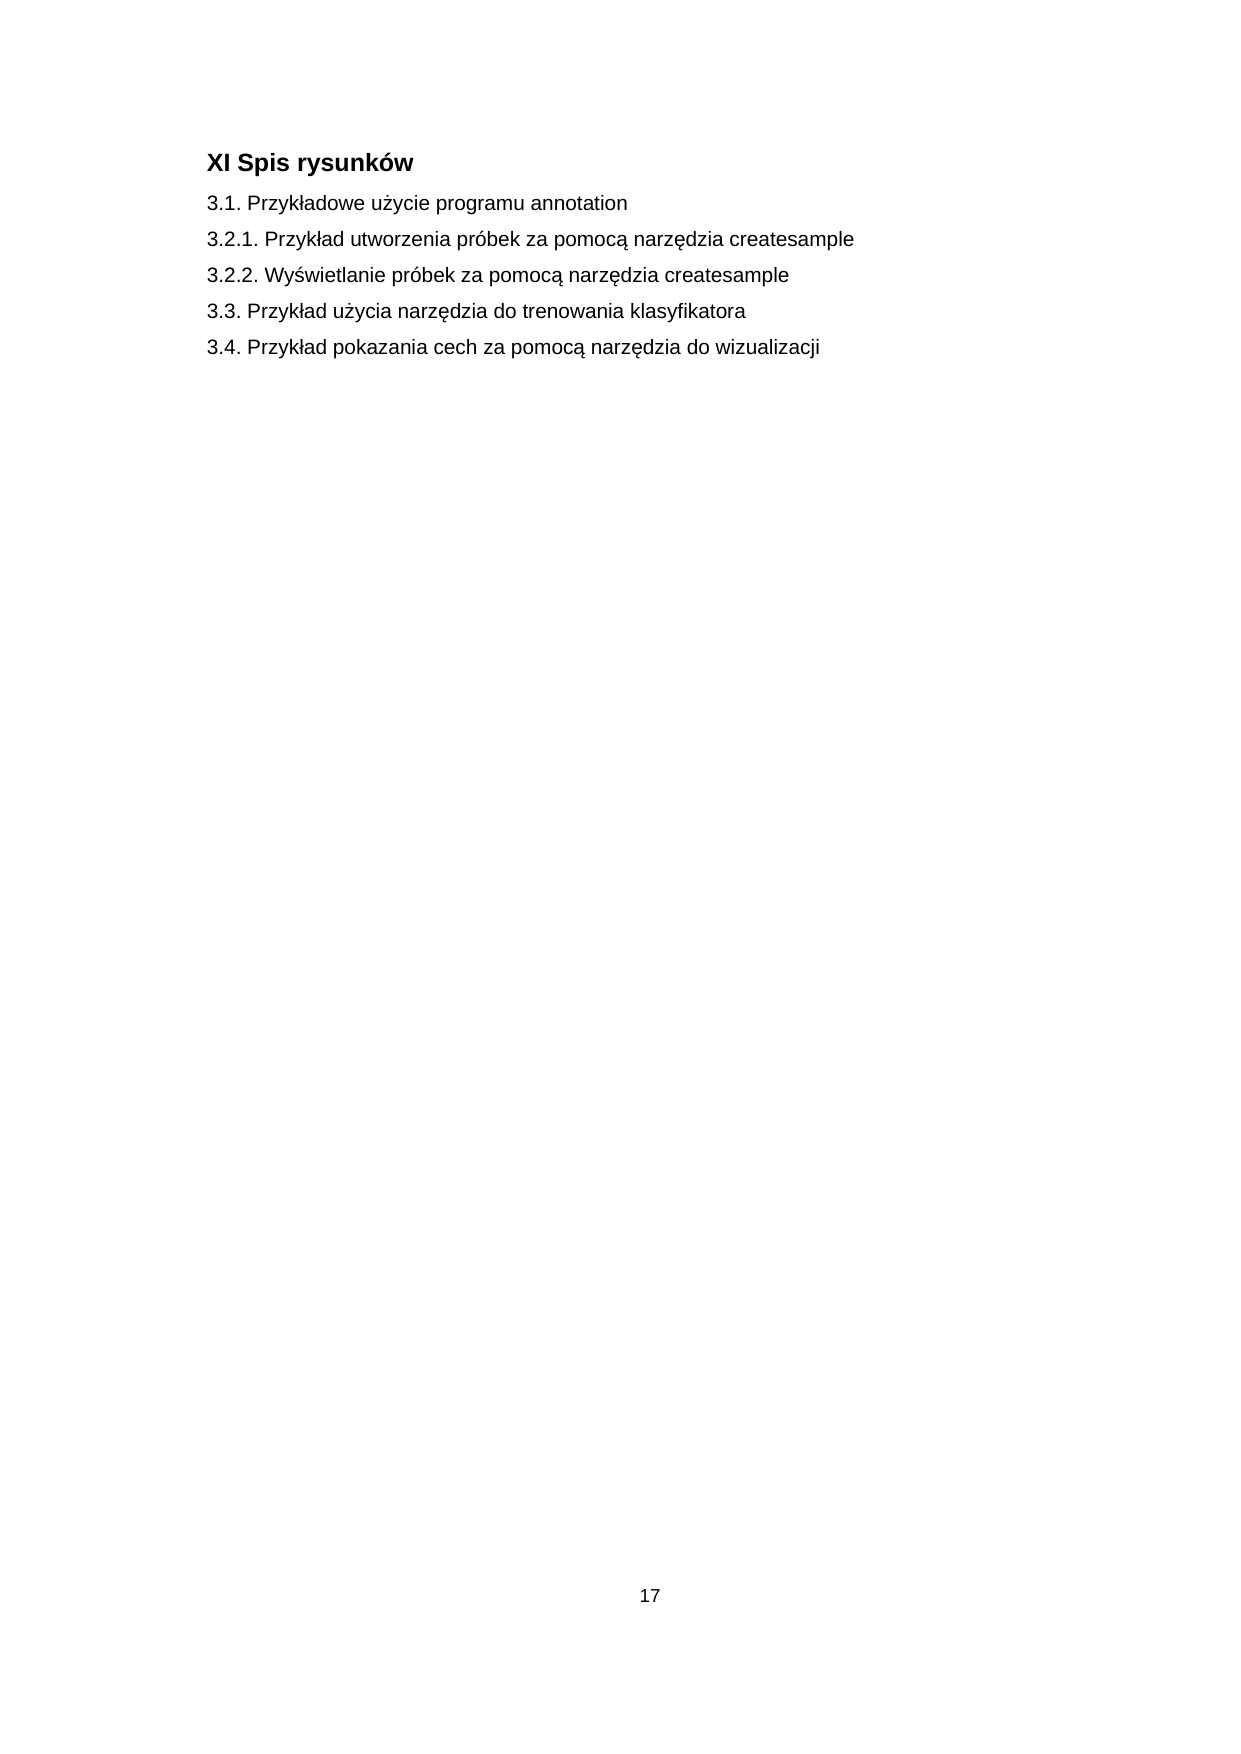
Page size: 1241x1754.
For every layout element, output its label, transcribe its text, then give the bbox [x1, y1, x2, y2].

text 3.4. Przykład pokazania cech za pomocą narzędzia do wizualizacji [207, 334, 1093, 358]
text 3.1. Przykładowe użycie programu annotation [207, 191, 1093, 215]
text 3.2.1. Przykład utworzenia próbek za pomocą narzędzia createsample [207, 227, 1093, 251]
text XI Spis rysunków [207, 148, 1093, 176]
text 3.2.2. Wyświetlanie próbek za pomocą narzędzia createsample [207, 263, 1093, 287]
text 3.3. Przykład użycia narzędzia do trenowania klasyfikatora [207, 298, 1093, 322]
